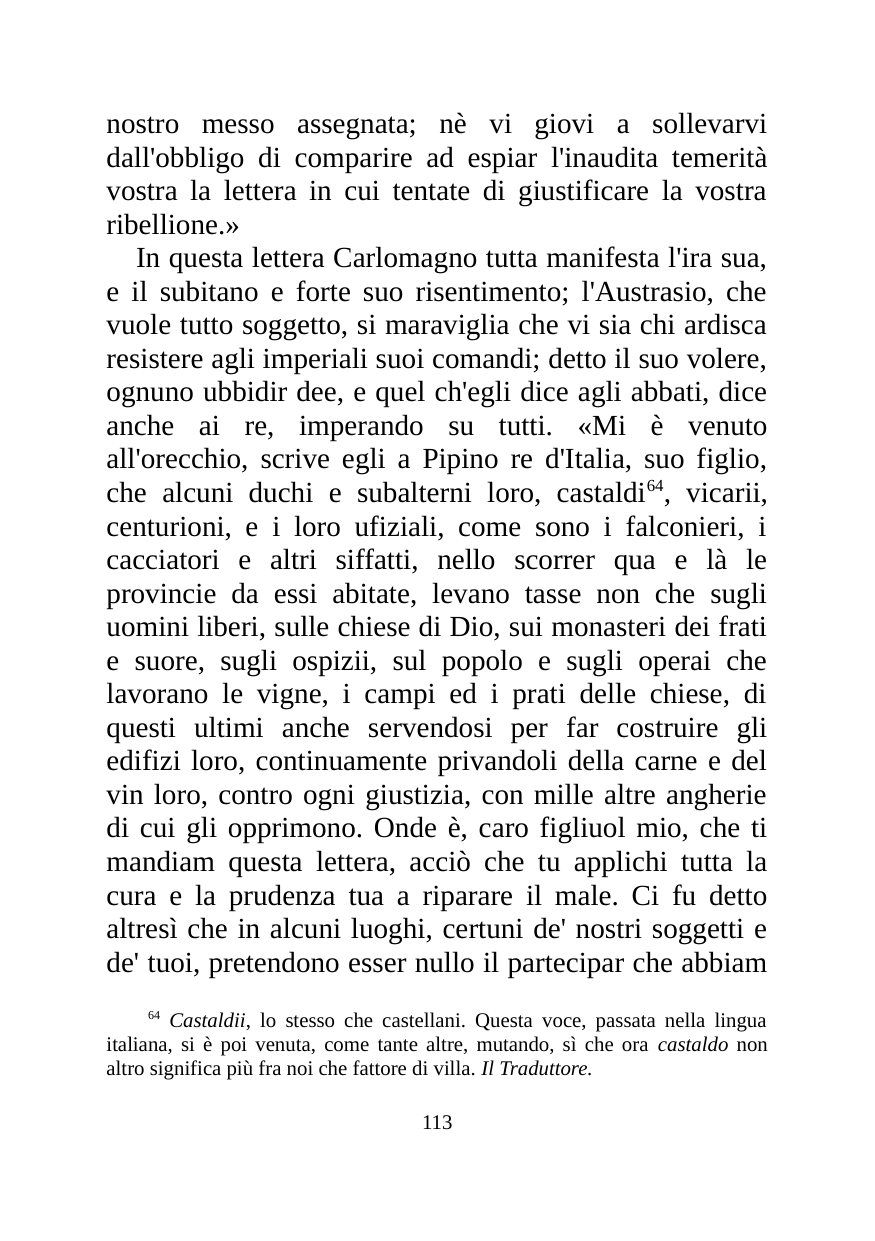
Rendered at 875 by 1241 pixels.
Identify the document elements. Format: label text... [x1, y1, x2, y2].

text nostro messo assegnata; nè vi giovi a sollevarvi dall'obbligo di comparire ad espiar l'inaudita temerità vostra la lettera in cui tentate di giustificare la vostra ribellione.» [106, 106, 768, 240]
text In questa lettera Carlomagno tutta manifesta l'ira sua, e il subitano e forte suo risentimento; l'Austrasio, che vuole tutto soggetto, si maraviglia che vi sia chi ardisca resistere agli imperiali suoi comandi; detto il suo volere, ognuno ubbidir dee, e quel ch'egli dice agli abbati, dice anche ai re, imperando su tutti. «Mi è venuto all'orecchio, scrive egli a Pipino re d'Italia, suo figlio, che alcuni duchi e subalterni loro, castaldi, vicarii, centurioni, e i loro ufiziali, come sono i falconieri, i cacciatori e altri siffatti, nello scorrer qua e là le provincie da essi abitate, levano tasse non che sugli uomini liberi, sulle chiese di Dio, sui monasteri dei frati e suore, sugli ospizii, sul popolo e sugli operai che lavorano le vigne, i campi ed i prati delle chiese, di questi ultimi anche servendosi per far costruire gli edifizi loro, continuamente privandoli della carne e del vin loro, contro ogni giustizia, con mille altre angherie di cui gli opprimono. Onde è, caro figliuol mio, che ti mandiam questa lettera, acciò che tu applichi tutta la cura e la prudenza tua a riparare il male. Ci fu detto altresì che in alcuni luoghi, certuni de' nostri soggetti e de' tuoi, pretendono esser nullo il partecipar che abbiam [106, 240, 768, 978]
text Castaldii, lo stesso che castellani. Questa voce, passata nella lingua italiana, si è poi venuta, come tante altre, mutando, sì che ora castaldo non altro significa più fra noi che fattore di villa. Il Traduttore. [106, 1008, 768, 1080]
